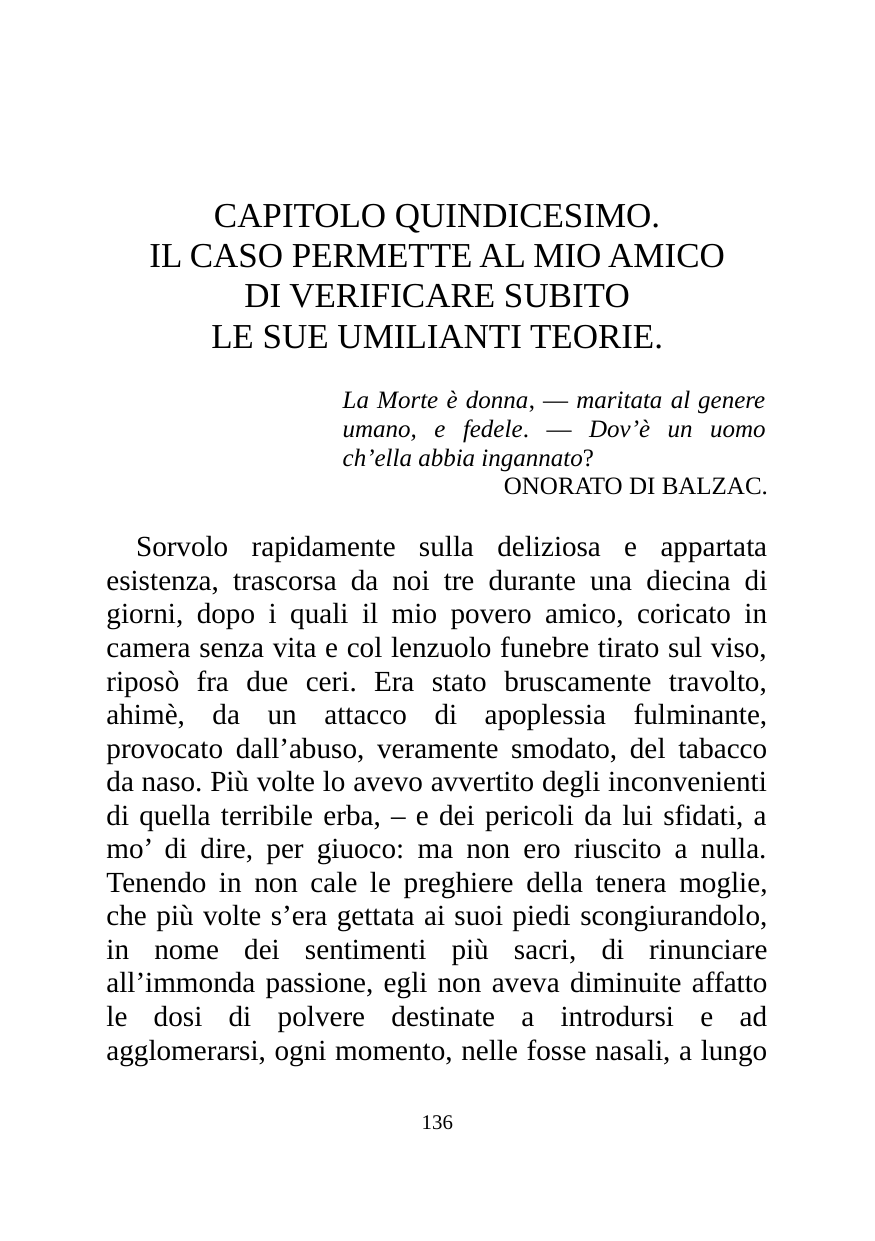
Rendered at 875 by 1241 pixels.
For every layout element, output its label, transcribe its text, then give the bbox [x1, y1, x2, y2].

text ONORATO DI BALZAC. [342, 471, 768, 500]
text La Morte è donna, — maritata al genere umano, e fedele. — Dov’è un uomo ch’ella abbia ingannato? [342, 385, 768, 471]
subtitle CAPITOLO QUINDICESIMO. IL CASO PERMETTE AL MIO AMICO DI VERIFICARE SUBITO LE SUE UMILIANTI TEORIE. [106, 195, 768, 356]
text Sorvolo rapidamente sulla deliziosa e appartata esistenza, trascorsa da noi tre durante una diecina di giorni, dopo i quali il mio povero amico, coricato in camera senza vita e col lenzuolo funebre tirato sul viso, riposò fra due ceri. Era stato bruscamente travolto, ahimè, da un attacco di apoplessia fulminante, provocato dall’abuso, veramente smodato, del tabacco da naso. Più volte lo avevo avvertito degli inconvenienti di quella terribile erba, – e dei pericoli da lui sfidati, a mo’ di dire, per giuoco: ma non ero riuscito a nulla. Tenendo in non cale le preghiere della tenera moglie, che più volte s’era gettata ai suoi piedi scongiurandolo, in nome dei sentimenti più sacri, di rinunciare all’immonda passione, egli non aveva diminuite affatto le dosi di polvere destinate a introdursi e ad agglomerarsi, ogni momento, nelle fosse nasali, a lungo [106, 529, 768, 1066]
